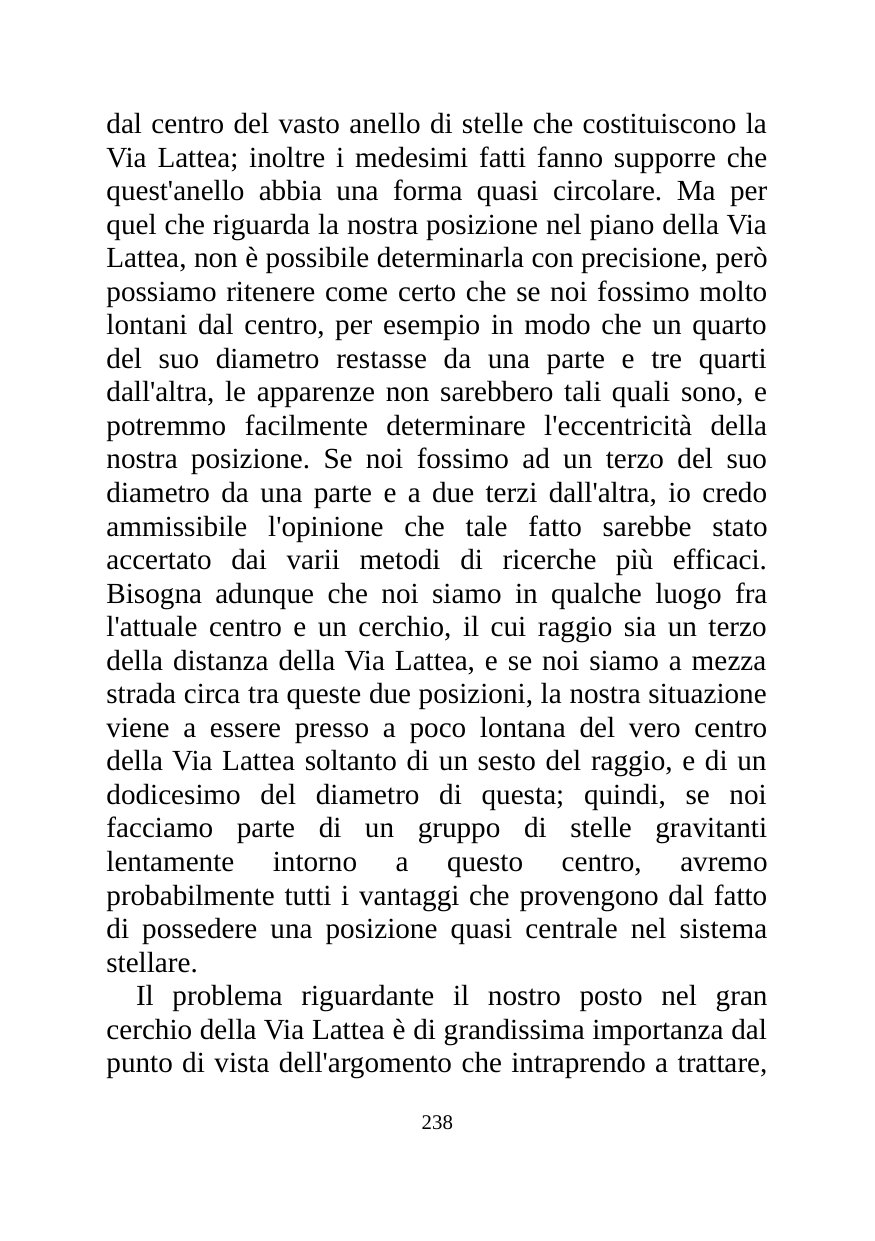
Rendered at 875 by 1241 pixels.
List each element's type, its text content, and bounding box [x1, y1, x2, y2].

text Il problema riguardante il nostro posto nel gran cerchio della Via Lattea è di grandissima importanza dal punto di vista dell'argomento che intraprendo a trattare, [106, 978, 768, 1079]
text dal centro del vasto anello di stelle che costituiscono la Via Lattea; inoltre i medesimi fatti fanno supporre che quest'anello abbia una forma quasi circolare. Ma per quel che riguarda la nostra posizione nel piano della Via Lattea, non è possibile determinarla con precisione, però possiamo ritenere come certo che se noi fossimo molto lontani dal centro, per esempio in modo che un quarto del suo diametro restasse da una parte e tre quarti dall'altra, le apparenze non sarebbero tali quali sono, e potremmo facilmente determinare l'eccentricità della nostra posizione. Se noi fossimo ad un terzo del suo diametro da una parte e a due terzi dall'altra, io credo ammissibile l'opinione che tale fatto sarebbe stato accertato dai varii metodi di ricerche più efficaci. Bisogna adunque che noi siamo in qualche luogo fra l'attuale centro e un cerchio, il cui raggio sia un terzo della distanza della Via Lattea, e se noi siamo a mezza strada circa tra queste due posizioni, la nostra situazione viene a essere presso a poco lontana del vero centro della Via Lattea soltanto di un sesto del raggio, e di un dodicesimo del diametro di questa; quindi, se noi facciamo parte di un gruppo di stelle gravitanti lentamente intorno a questo centro, avremo probabilmente tutti i vantaggi che provengono dal fatto di possedere una posizione quasi centrale nel sistema stellare. [106, 106, 768, 978]
